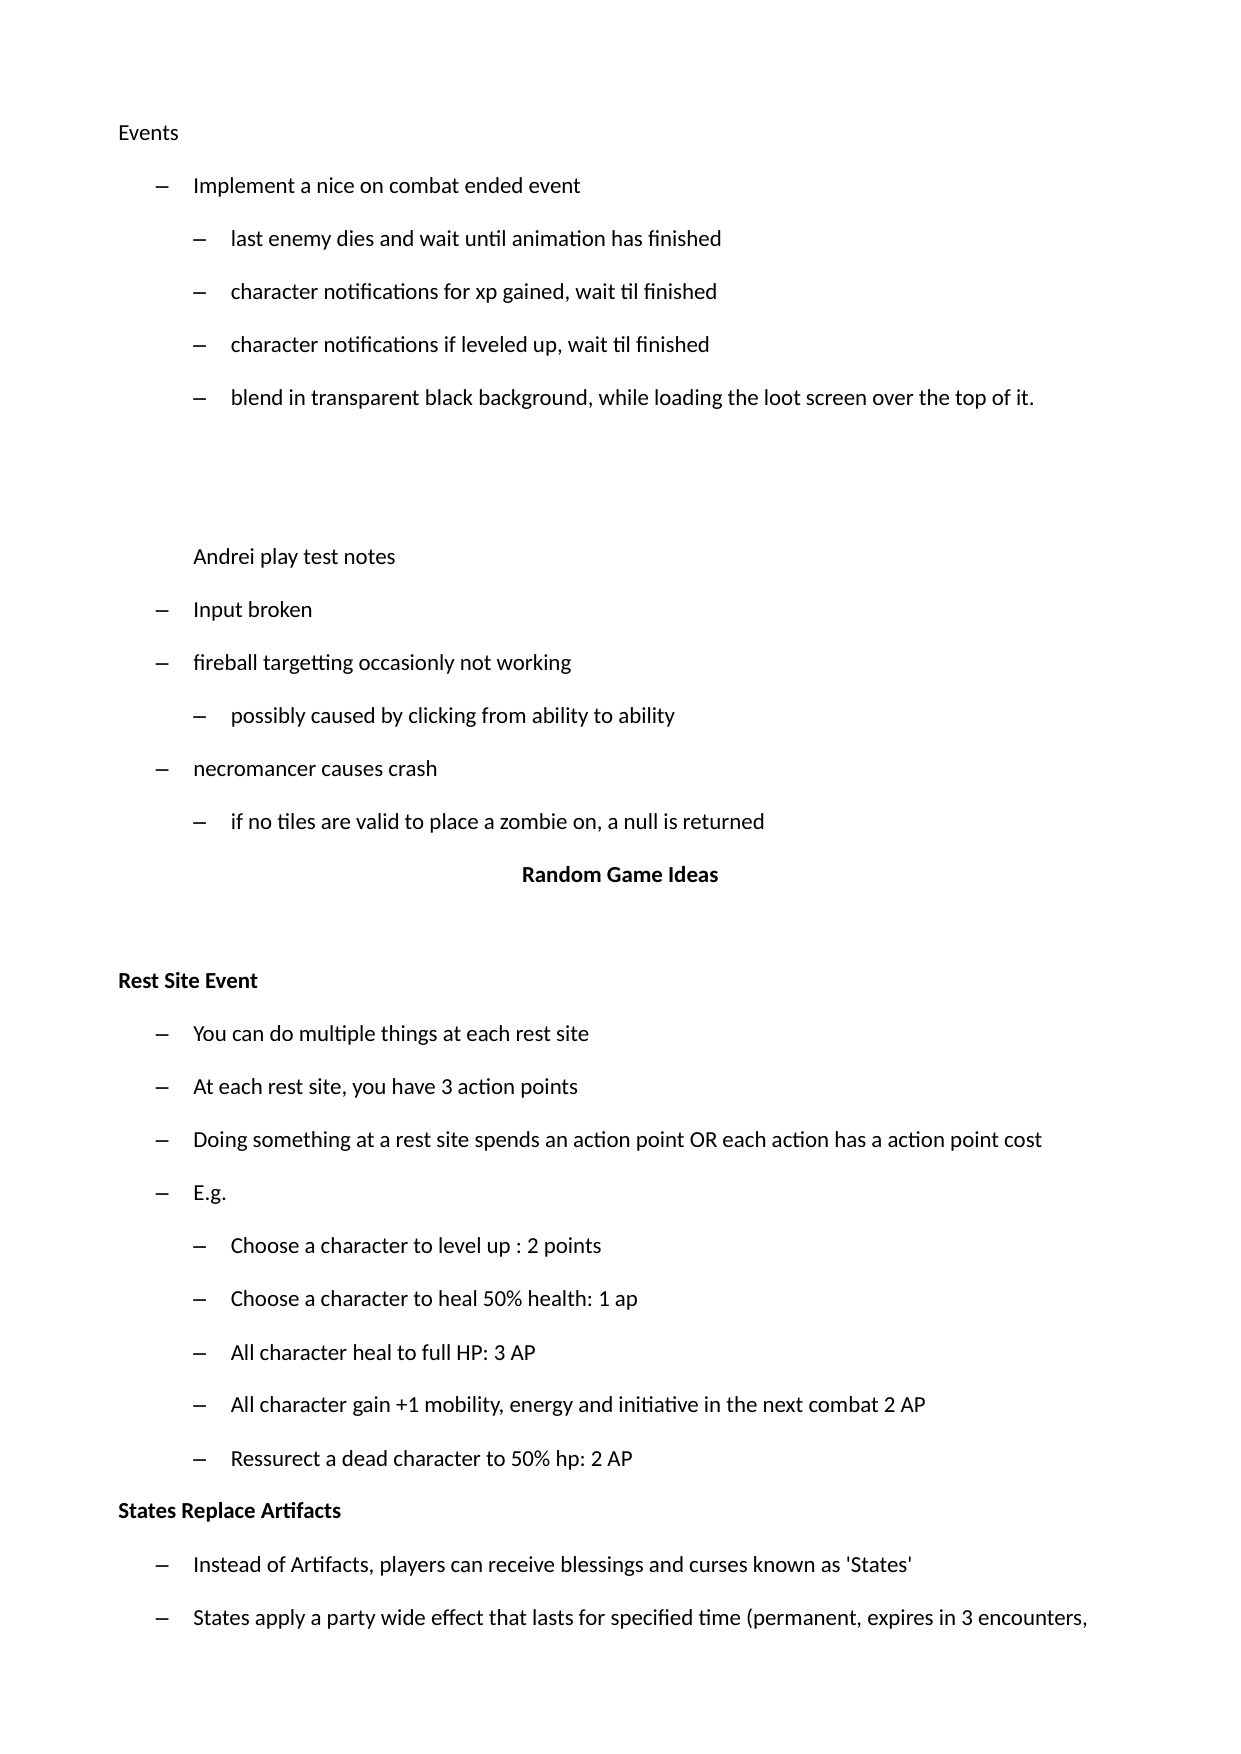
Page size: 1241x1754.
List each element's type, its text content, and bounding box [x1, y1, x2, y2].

list All character gain +1 mobility, energy and initiative in the next combat 2 AP [193, 1391, 1122, 1419]
list Doing something at a rest site spends an action point OR each action has a action point cost [156, 1126, 1122, 1153]
list Implement a nice on combat ended event [156, 171, 1122, 199]
list Choose a character to heal 50% health: 1 ap [193, 1284, 1122, 1313]
list You can do multiple things at each rest site [156, 1019, 1122, 1047]
list character notifications for xp gained, wait til finished [193, 277, 1122, 305]
text States Replace Artifacts [118, 1497, 1122, 1525]
list All character heal to full HP: 3 AP [193, 1338, 1122, 1366]
list possibly caused by clicking from ability to ability [193, 701, 1122, 729]
list At each rest site, you have 3 action points [156, 1072, 1122, 1101]
list Input broken [156, 595, 1122, 623]
text Rest Site Event [118, 966, 1122, 994]
text Random Game Ideas [118, 860, 1122, 888]
list character notifications if leveled up, wait til finished [193, 330, 1122, 358]
list Andrei play test notes [156, 542, 1122, 570]
list Choose a character to level up : 2 points [193, 1232, 1122, 1259]
text Events [118, 118, 1122, 146]
list Instead of Artifacts, players can receive blessings and curses known as 'States' [156, 1550, 1122, 1578]
list last enemy dies and wait until animation has finished [193, 224, 1122, 252]
list blend in transparent black background, while loading the loot screen over the top of it. [193, 383, 1122, 411]
list Ressurect a dead character to 50% hp: 2 AP [193, 1444, 1122, 1472]
list States apply a party wide effect that lasts for specified time (permanent, expires in 3 encounters, [156, 1603, 1122, 1631]
list if no tiles are valid to place a zombie on, a null is returned [193, 807, 1122, 835]
list E.g. [156, 1178, 1122, 1207]
list fireball targetting occasionly not working [156, 648, 1122, 676]
list necromancer causes crash [156, 754, 1122, 782]
